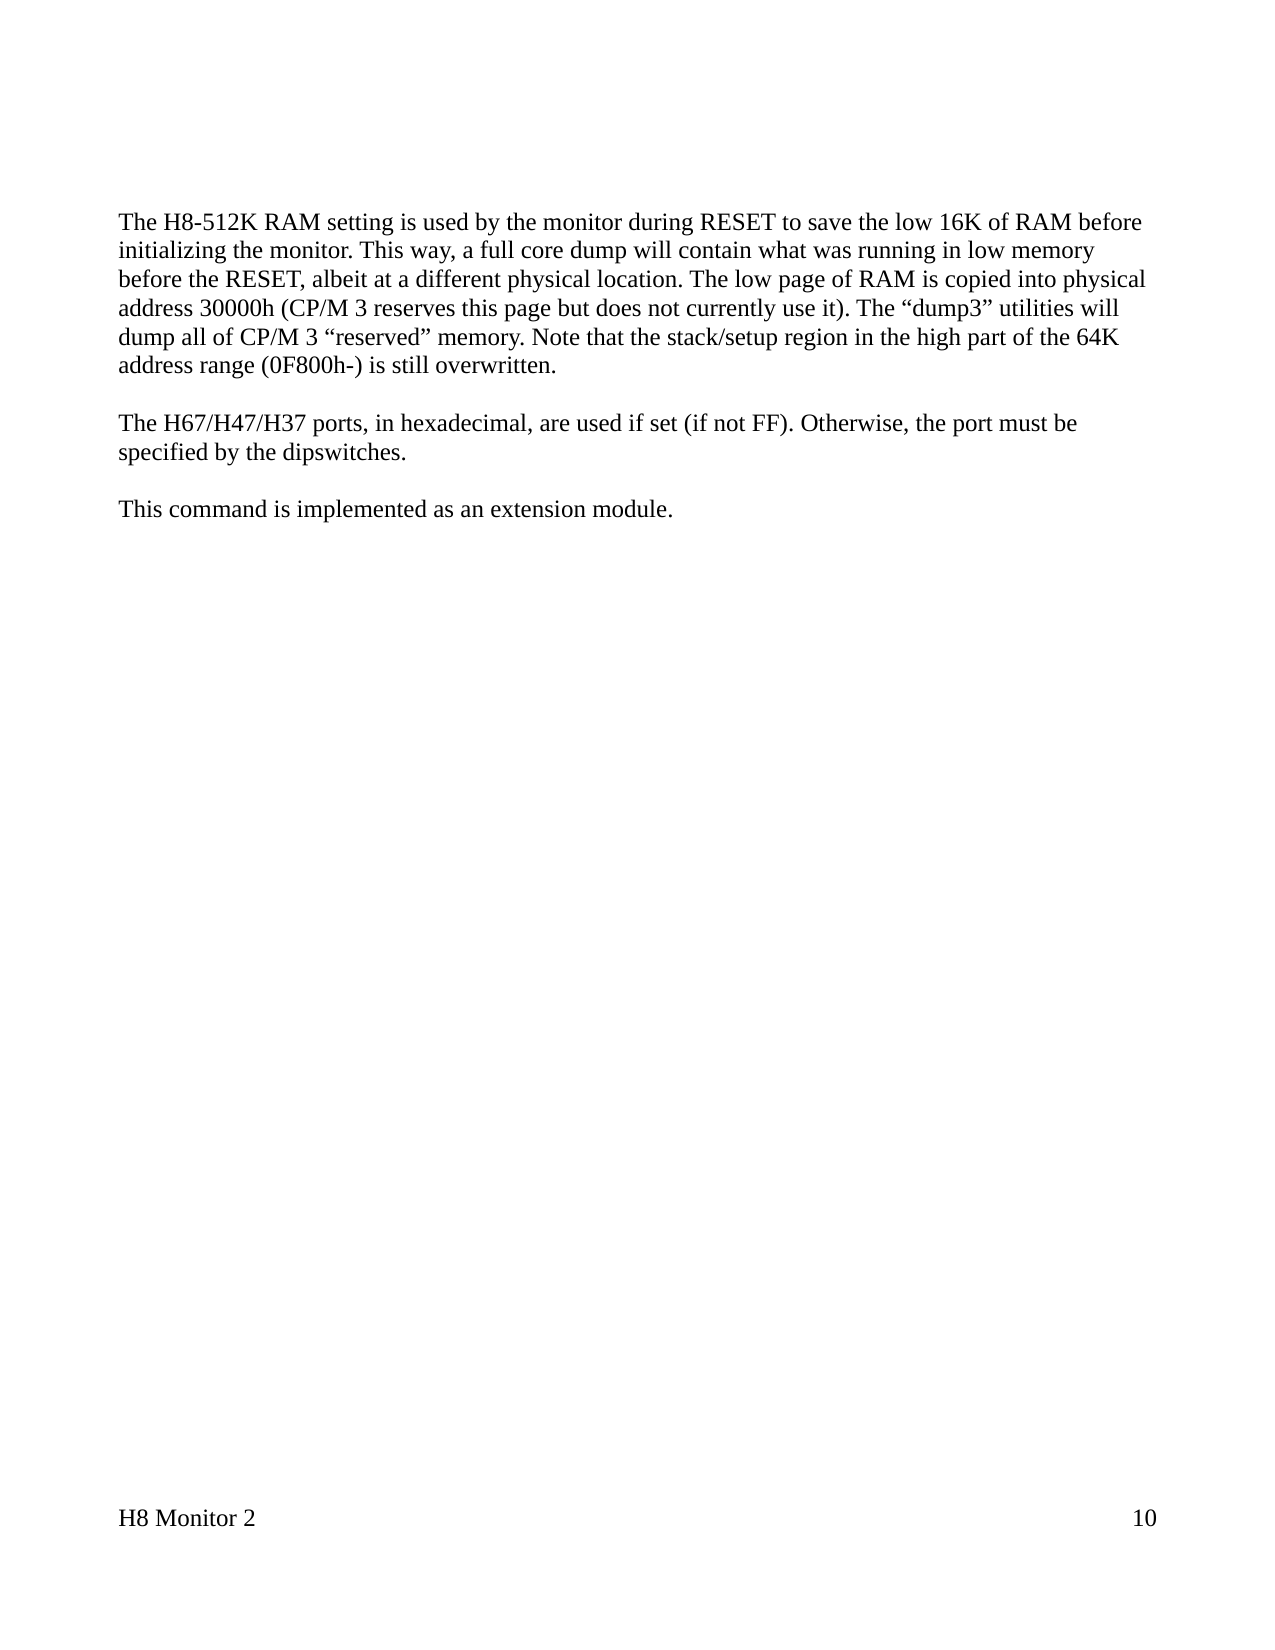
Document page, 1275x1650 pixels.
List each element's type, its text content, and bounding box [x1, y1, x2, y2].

text The H67/H47/H37 ports, in hexadecimal, are used if set (if not FF). Otherwise, the port must be specified by the dipswitches. [118, 408, 1157, 466]
text This command is implemented as an extension module. [118, 494, 1157, 523]
text The H8-512K RAM setting is used by the monitor during RESET to save the low 16K of RAM before initializing the monitor. This way, a full core dump will contain what was running in low memory before the RESET, albeit at a different physical location. The low page of RAM is copied into physical address 30000h (CP/M 3 reserves this page but does not currently use it). The “dump3” utilities will dump all of CP/M 3 “reserved” memory. Note that the stack/setup region in the high part of the 64K address range (0F800h-) is still overwritten. [118, 207, 1157, 379]
